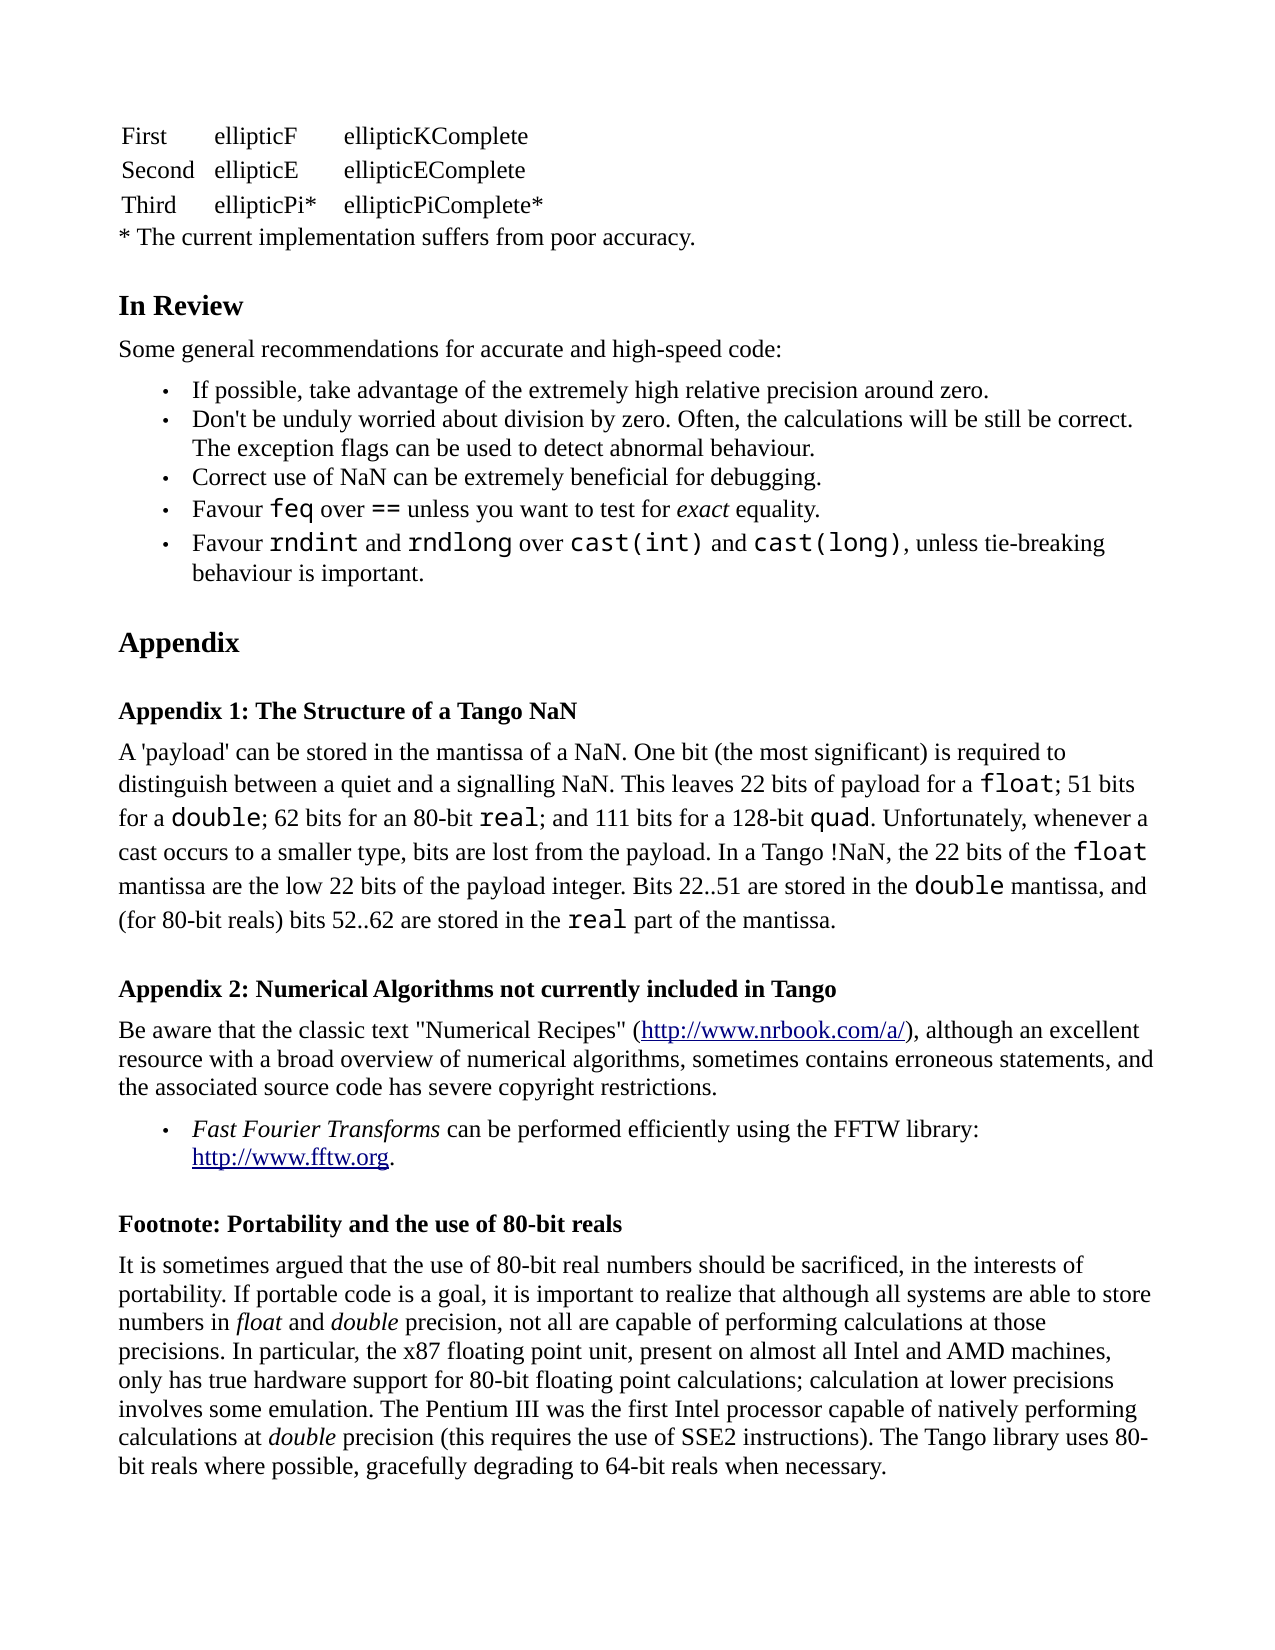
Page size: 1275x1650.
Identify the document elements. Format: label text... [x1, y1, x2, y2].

table_cell ellipticE [211, 153, 341, 187]
list If possible, take advantage of the extremely high relative precision around zero. [162, 375, 1157, 404]
subtitle Appendix [118, 625, 1157, 658]
subtitle Appendix 2: Numerical Algorithms not currently included in Tango [118, 974, 1157, 1002]
list Fast Fourier Transforms can be performed efficiently using the FFTW library: http://www.fftw.org. [162, 1114, 1157, 1171]
table_cell ellipticF [211, 118, 341, 153]
table_cell ellipticEComplete [341, 153, 563, 187]
text It is sometimes argued that the use of 80-bit real numbers should be sacrificed, in the interests of portability. If portable code is a goal, it is important to realize that although all systems are able to store numbers in float and double precision, not all are capable of performing calculations at those precisions. In particular, the x87 floating point unit, present on almost all Intel and AMD machines, only has true hardware support for 80-bit floating point calculations; calculation at lower precisions involves some emulation. The Pentium III was the first Intel processor capable of natively performing calculations at double precision (this requires the use of SSE2 instructions). The Tango library uses 80-bit reals where possible, gracefully degrading to 64-bit reals when necessary. [118, 1250, 1157, 1480]
table_cell ellipticKComplete [341, 118, 563, 153]
subtitle Appendix 1: The Structure of a Tango NaN [118, 696, 1157, 724]
table_cell ellipticPiComplete* [341, 187, 563, 222]
text Be aware that the classic text "Numerical Recipes" (http://www.nrbook.com/a/), although an excellent resource with a broad overview of numerical algorithms, sometimes contains erroneous statements, and the associated source code has severe copyright restrictions. [118, 1015, 1157, 1101]
text * The current implementation suffers from poor accuracy. [118, 222, 1157, 251]
text A 'payload' can be stored in the mantissa of a NaN. One bit (the most significant) is required to distinguish between a quiet and a signalling NaN. This leaves 22 bits of payload for a float; 51 bits for a double; 62 bits for an 80-bit real; and 111 bits for a 128-bit quad. Unfortunately, whenever a cast occurs to a smaller type, bits are lost from the payload. In a Tango !NaN, the 22 bits of the float mantissa are the low 22 bits of the payload integer. Bits 22..51 are stored in the double mantissa, and (for 80-bit reals) bits 52..62 are stored in the real part of the mantissa. [118, 737, 1157, 936]
text Some general recommendations for accurate and high-speed code: [118, 334, 1157, 363]
list Favour rndint and rndlong over cast(int) and cast(long), unless tie-breaking behaviour is important. [162, 524, 1157, 587]
subtitle In Review [118, 288, 1157, 322]
table_cell First [118, 118, 211, 153]
list Don't be unduly worried about division by zero. Often, the calculations will be still be correct. The exception flags can be used to detect abnormal behaviour. [162, 404, 1157, 462]
table_cell ellipticPi* [211, 187, 341, 222]
subtitle Footnote: Portability and the use of 80-bit reals [118, 1209, 1157, 1237]
table_cell Third [118, 187, 211, 222]
table_cell Second [118, 153, 211, 187]
list Favour feq over == unless you want to test for exact equality. [162, 490, 1157, 524]
list Correct use of NaN can be extremely beneficial for debugging. [162, 462, 1157, 490]
